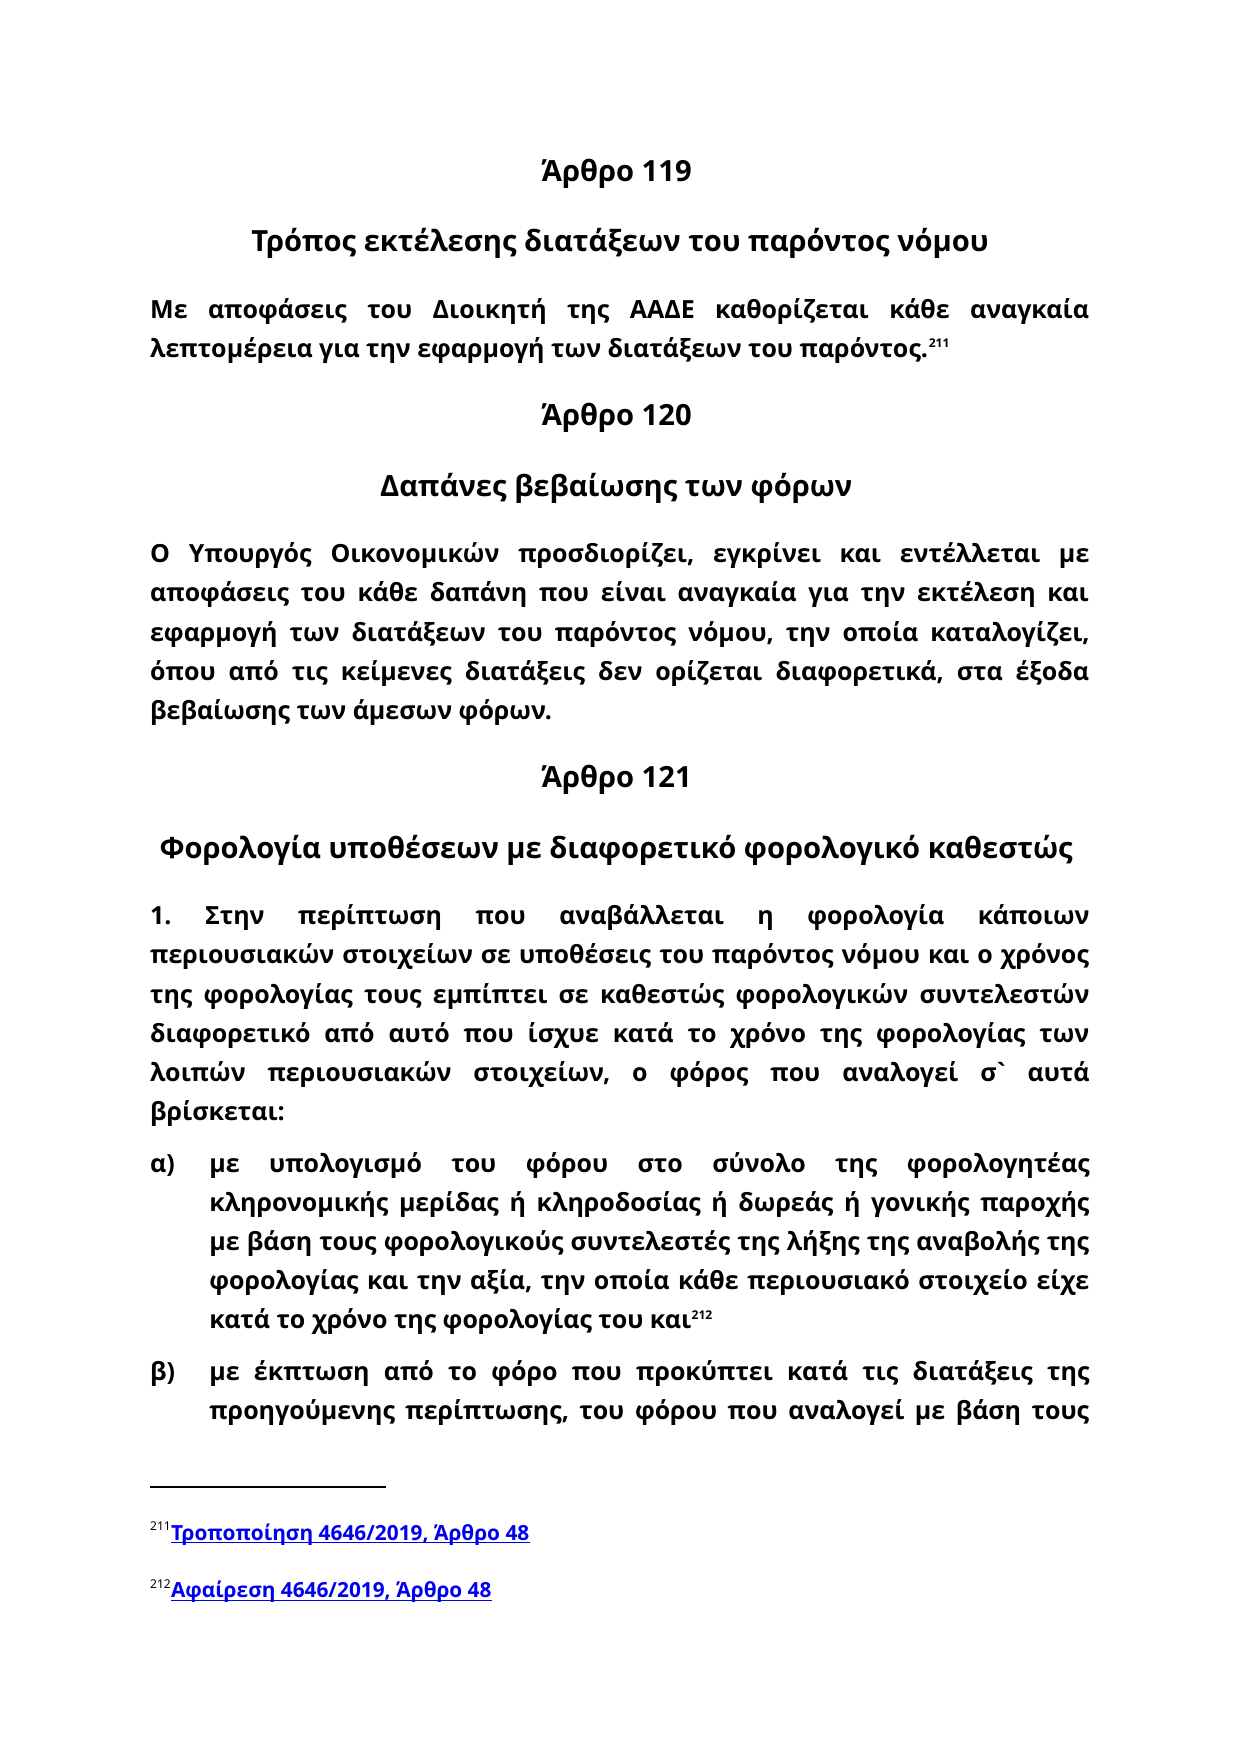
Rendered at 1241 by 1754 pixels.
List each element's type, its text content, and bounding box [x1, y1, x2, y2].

text Με αποφάσεις του Διοικητή της ΑΑΔΕ καθορίζεται κάθε αναγκαία λεπτομέρεια για την εφαρμογή των διατάξεων του παρόντος. [150, 291, 1090, 364]
text Τροποποίηση 4646/2019, Άρθρο 48 [150, 1518, 1090, 1546]
subtitle Φορολογία υποθέσεων με διαφορετικό φορολογικό καθεστώς [150, 827, 1090, 867]
text Ο Υπουργός Οικονομικών προσδιορίζει, εγκρίνει και εντέλλεται με αποφάσεις του κάθε δαπάνη που είναι αναγκαία για την εκτέλεση και εφαρμογή των διατάξεων του παρόντος νόμου, την οποία καταλογίζει, όπου από τις κείμενες διατάξεις δεν ορίζεται διαφορετικά, στα έξοδα βεβαίωσης των άμεσων φόρων. [150, 536, 1090, 727]
subtitle Άρθρο 121 [150, 757, 1090, 796]
subtitle Άρθρο 119 [150, 150, 1090, 190]
subtitle Δαπάνες βεβαίωσης των φόρων [150, 465, 1090, 505]
subtitle Τρόπος εκτέλεσης διατάξεων του παρόντος νόμου [150, 221, 1090, 260]
list β) με έκπτωση από το φόρο που προκύπτει κατά τις διατάξεις της προηγούμενης περίπτωσης, του φόρου που αναλογεί με βάση τους [150, 1354, 1090, 1427]
subtitle Άρθρο 120 [150, 394, 1090, 434]
list α) με υπολογισμό του φόρου στο σύνολο της φορολογητέας κληρονομικής μερίδας ή κληροδοσίας ή δωρεάς ή γονικής παροχής με βάση τους φορολογικούς συντελεστές της λήξης της αναβολής της φορολογίας και την αξία, την οποία κάθε περιουσιακό στοιχείο είχε κατά το χρόνο της φορολογίας του και [150, 1145, 1090, 1336]
text 1. Στην περίπτωση που αναβάλλεται η φορολογία κάποιων περιουσιακών στοιχείων σε υποθέσεις του παρόντος νόμου και ο χρόνος της φορολογίας τους εμπίπτει σε καθεστώς φορολογικών συντελεστών διαφορετικό από αυτό που ίσχυε κατά το χρόνο της φορολογίας των λοιπών περιουσιακών στοιχείων, ο φόρος που αναλογεί σ` αυτά βρίσκεται: [150, 898, 1090, 1128]
text Αφαίρεση 4646/2019, Άρθρο 48 [150, 1576, 1090, 1604]
